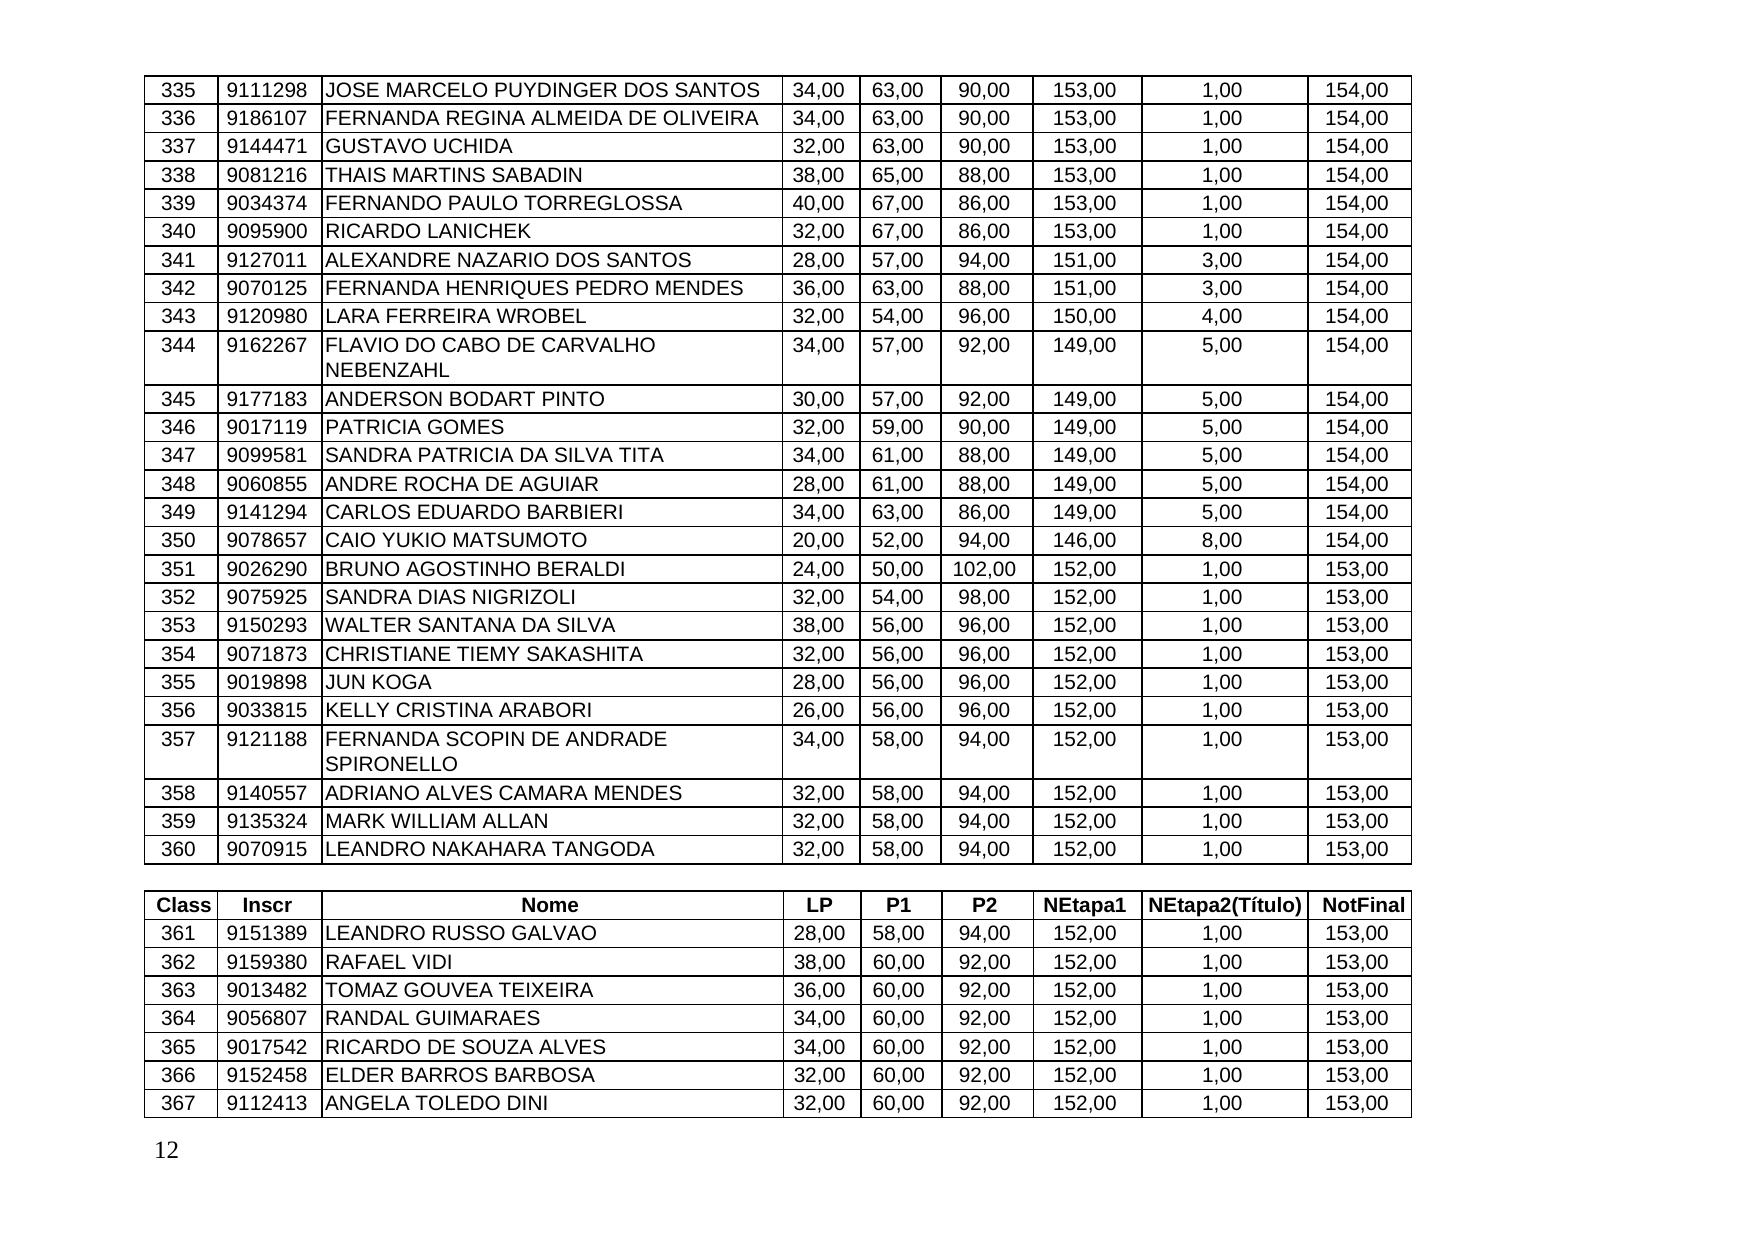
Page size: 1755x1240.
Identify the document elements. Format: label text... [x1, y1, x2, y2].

table_cell 28,00 [783, 471, 859, 497]
table_cell 9070125 [219, 275, 321, 302]
table_cell FERNANDO PAULO TORREGLOSSA [323, 190, 782, 217]
table_cell 60,00 [862, 1033, 941, 1060]
table_cell 153,00 [1309, 726, 1411, 778]
table_cell 20,00 [783, 527, 859, 554]
table_cell 153,00 [1034, 190, 1141, 217]
table_cell 86,00 [942, 218, 1032, 245]
table_cell 32,00 [783, 133, 859, 160]
table_cell 61,00 [861, 471, 940, 497]
table_cell 60,00 [862, 1062, 941, 1088]
table_cell 154,00 [1309, 499, 1411, 526]
table_cell 32,00 [783, 780, 859, 806]
table_cell 152,00 [1034, 977, 1141, 1003]
table_cell PATRICIA GOMES [323, 414, 782, 441]
table_cell 58,00 [861, 808, 940, 834]
table_cell CARLOS EDUARDO BARBIERI [323, 499, 782, 526]
table_cell 154,00 [1309, 133, 1411, 160]
table_cell 50,00 [861, 556, 940, 582]
table_cell THAIS MARTINS SABADIN [323, 162, 782, 188]
table_cell 154,00 [1309, 275, 1411, 302]
table_cell 38,00 [783, 612, 859, 639]
table_cell 153,00 [1309, 1033, 1411, 1060]
table_cell 152,00 [1034, 697, 1141, 724]
table_cell 9071873 [219, 641, 321, 667]
table_cell 94,00 [943, 920, 1033, 947]
table_cell 90,00 [942, 105, 1032, 132]
table_cell 32,00 [783, 808, 859, 834]
table_cell 34,00 [783, 77, 859, 103]
table_cell GUSTAVO UCHIDA [323, 133, 782, 160]
table_cell 102,00 [942, 556, 1032, 582]
table_cell 57,00 [861, 332, 940, 384]
table_cell 92,00 [943, 948, 1033, 975]
table_cell FERNANDA SCOPIN DE ANDRADE SPIRONELLO [323, 726, 782, 778]
table_cell 9135324 [219, 808, 321, 834]
table_cell 9081216 [219, 162, 321, 188]
table_cell 9150293 [219, 612, 321, 639]
table_header Class [145, 892, 217, 918]
table_cell 363 [145, 977, 217, 1003]
table_cell 153,00 [1309, 1062, 1411, 1088]
table_cell 362 [145, 948, 217, 975]
table_cell RICARDO DE SOUZA ALVES [323, 1033, 783, 1060]
table_cell 38,00 [783, 162, 859, 188]
table_cell 88,00 [942, 442, 1032, 469]
table_cell 94,00 [942, 247, 1032, 273]
table_cell 5,00 [1143, 471, 1307, 497]
table_cell 60,00 [862, 948, 941, 975]
table_cell 86,00 [942, 190, 1032, 217]
table_cell 5,00 [1143, 332, 1307, 384]
table_cell 96,00 [942, 303, 1032, 330]
table_cell 154,00 [1309, 77, 1411, 103]
table_cell 153,00 [1034, 133, 1141, 160]
table_cell 34,00 [783, 726, 859, 778]
table_cell 4,00 [1143, 303, 1307, 330]
table_cell 154,00 [1309, 303, 1411, 330]
table_cell 94,00 [942, 836, 1032, 863]
table_cell 1,00 [1143, 697, 1307, 724]
table_header NEtapa2(Título) [1143, 892, 1307, 918]
table_cell 9033815 [219, 697, 321, 724]
table_cell JOSE MARCELO PUYDINGER DOS SANTOS [323, 77, 782, 103]
table_cell 34,00 [784, 1005, 860, 1032]
table_cell 1,00 [1143, 641, 1307, 667]
table_cell 1,00 [1143, 948, 1307, 975]
table_cell 149,00 [1034, 332, 1141, 384]
table_cell 346 [145, 414, 217, 441]
table_cell 1,00 [1143, 77, 1307, 103]
table_cell 152,00 [1034, 726, 1141, 778]
table_cell 338 [145, 162, 217, 188]
table_cell 63,00 [861, 499, 940, 526]
table_cell TOMAZ GOUVEA TEIXEIRA [323, 977, 783, 1003]
table_cell 149,00 [1034, 442, 1141, 469]
table_cell 9019898 [219, 669, 321, 696]
table_cell 154,00 [1309, 332, 1411, 384]
table_cell 153,00 [1309, 808, 1411, 834]
table_cell 9186107 [219, 105, 321, 132]
table_cell 5,00 [1143, 442, 1307, 469]
table_cell 152,00 [1034, 1033, 1141, 1060]
table_cell 352 [145, 584, 217, 611]
table_cell 9112413 [218, 1090, 321, 1117]
table_cell JUN KOGA [323, 669, 782, 696]
table_cell LEANDRO RUSSO GALVAO [323, 920, 783, 947]
table_cell 58,00 [861, 726, 940, 778]
table_cell 30,00 [783, 386, 859, 412]
table_cell 34,00 [784, 1033, 860, 1060]
table_cell 146,00 [1034, 527, 1141, 554]
table_cell 54,00 [861, 584, 940, 611]
table_cell 9177183 [219, 386, 321, 412]
table_cell 354 [145, 641, 217, 667]
table_cell 1,00 [1143, 836, 1307, 863]
table_cell 9060855 [219, 471, 321, 497]
table_cell WALTER SANTANA DA SILVA [323, 612, 782, 639]
table_cell 9026290 [219, 556, 321, 582]
table_cell 28,00 [783, 247, 859, 273]
table_cell 153,00 [1309, 1090, 1411, 1117]
table_cell 88,00 [942, 275, 1032, 302]
table_cell 153,00 [1309, 697, 1411, 724]
table_cell 40,00 [783, 190, 859, 217]
table_cell 38,00 [784, 948, 860, 975]
table_cell 153,00 [1034, 105, 1141, 132]
table_cell 153,00 [1309, 836, 1411, 863]
table_cell 336 [145, 105, 217, 132]
table_cell ALEXANDRE NAZARIO DOS SANTOS [323, 247, 782, 273]
table_cell 63,00 [861, 275, 940, 302]
table_cell RANDAL GUIMARAES [323, 1005, 783, 1032]
table_cell 149,00 [1034, 386, 1141, 412]
table_cell 9111298 [219, 77, 321, 103]
table_cell 90,00 [942, 414, 1032, 441]
table_cell 9099581 [219, 442, 321, 469]
table_cell 9121188 [219, 726, 321, 778]
table_cell 152,00 [1034, 948, 1141, 975]
table_cell 9140557 [219, 780, 321, 806]
table_cell 356 [145, 697, 217, 724]
table_cell 1,00 [1143, 726, 1307, 778]
table_cell LARA FERREIRA WROBEL [323, 303, 782, 330]
table_cell 94,00 [942, 527, 1032, 554]
table_header P2 [943, 892, 1033, 918]
table_cell 1,00 [1143, 105, 1307, 132]
table_cell 34,00 [783, 499, 859, 526]
table_cell FLAVIO DO CABO DE CARVALHO NEBENZAHL [323, 332, 782, 384]
table_cell 153,00 [1309, 948, 1411, 975]
table_cell 67,00 [861, 190, 940, 217]
table_cell 57,00 [861, 247, 940, 273]
table_cell 153,00 [1309, 612, 1411, 639]
table_cell 96,00 [942, 697, 1032, 724]
table_cell 153,00 [1309, 556, 1411, 582]
table_cell 149,00 [1034, 414, 1141, 441]
table_cell SANDRA DIAS NIGRIZOLI [323, 584, 782, 611]
table_cell 1,00 [1143, 133, 1307, 160]
table_cell 9034374 [219, 190, 321, 217]
table_cell 152,00 [1034, 1090, 1141, 1117]
table_cell 343 [145, 303, 217, 330]
table_cell 60,00 [862, 977, 941, 1003]
table_cell 32,00 [783, 584, 859, 611]
table_cell ANDRE ROCHA DE AGUIAR [323, 471, 782, 497]
table_cell 1,00 [1143, 218, 1307, 245]
table_cell MARK WILLIAM ALLAN [323, 808, 782, 834]
table_cell 92,00 [943, 1062, 1033, 1088]
table_cell 342 [145, 275, 217, 302]
table_cell 56,00 [861, 697, 940, 724]
table_cell 92,00 [943, 1005, 1033, 1032]
table_header P1 [862, 892, 941, 918]
table_cell FERNANDA HENRIQUES PEDRO MENDES [323, 275, 782, 302]
table_cell 94,00 [942, 726, 1032, 778]
table_cell 9159380 [218, 948, 321, 975]
table_cell 339 [145, 190, 217, 217]
table_cell 58,00 [862, 920, 941, 947]
table_cell 8,00 [1143, 527, 1307, 554]
table_cell 24,00 [783, 556, 859, 582]
table_cell 32,00 [783, 641, 859, 667]
table_cell 152,00 [1034, 669, 1141, 696]
table_cell 88,00 [942, 162, 1032, 188]
table_cell 36,00 [784, 977, 860, 1003]
table_cell 9095900 [219, 218, 321, 245]
table_cell 152,00 [1034, 584, 1141, 611]
table_cell 365 [145, 1033, 217, 1060]
table_cell 61,00 [861, 442, 940, 469]
table_cell 9075925 [219, 584, 321, 611]
table_cell 153,00 [1309, 977, 1411, 1003]
table_cell 1,00 [1143, 920, 1307, 947]
table_cell 96,00 [942, 612, 1032, 639]
table_cell CAIO YUKIO MATSUMOTO [323, 527, 782, 554]
table_cell ELDER BARROS BARBOSA [323, 1062, 783, 1088]
table_cell 364 [145, 1005, 217, 1032]
table_header Nome [323, 892, 783, 918]
table_cell 56,00 [861, 669, 940, 696]
table_cell 152,00 [1034, 641, 1141, 667]
table_cell 154,00 [1309, 414, 1411, 441]
table_cell 34,00 [783, 332, 859, 384]
table_cell 149,00 [1034, 471, 1141, 497]
table_cell 9127011 [219, 247, 321, 273]
table_cell 355 [145, 669, 217, 696]
table_cell 1,00 [1143, 162, 1307, 188]
table_cell 90,00 [942, 77, 1032, 103]
table_cell 9013482 [218, 977, 321, 1003]
table_cell 60,00 [862, 1005, 941, 1032]
table_cell 350 [145, 527, 217, 554]
table_cell 361 [145, 920, 217, 947]
table_cell 344 [145, 332, 217, 384]
table_cell 5,00 [1143, 499, 1307, 526]
table_cell 366 [145, 1062, 217, 1088]
table_cell 1,00 [1143, 669, 1307, 696]
table_cell 5,00 [1143, 414, 1307, 441]
table_cell 32,00 [783, 836, 859, 863]
table_cell 154,00 [1309, 162, 1411, 188]
table_cell 28,00 [784, 920, 860, 947]
table_cell SANDRA PATRICIA DA SILVA TITA [323, 442, 782, 469]
table_cell 1,00 [1143, 612, 1307, 639]
table_cell 56,00 [861, 641, 940, 667]
table_cell 28,00 [783, 669, 859, 696]
table_cell 357 [145, 726, 217, 778]
table_cell 153,00 [1034, 77, 1141, 103]
table_cell 153,00 [1034, 218, 1141, 245]
table_cell 9144471 [219, 133, 321, 160]
table_cell 153,00 [1309, 641, 1411, 667]
table_cell 98,00 [942, 584, 1032, 611]
table_cell 154,00 [1309, 471, 1411, 497]
table_cell 92,00 [942, 332, 1032, 384]
table_cell 152,00 [1034, 556, 1141, 582]
table_cell 152,00 [1034, 920, 1141, 947]
table_cell 63,00 [861, 105, 940, 132]
table_cell 351 [145, 556, 217, 582]
table_cell 63,00 [861, 77, 940, 103]
table_cell 335 [145, 77, 217, 103]
table_cell 32,00 [783, 414, 859, 441]
table_cell 9151389 [218, 920, 321, 947]
table_cell 34,00 [783, 442, 859, 469]
table_cell 96,00 [942, 641, 1032, 667]
table_cell 59,00 [861, 414, 940, 441]
table_cell 67,00 [861, 218, 940, 245]
table_cell 90,00 [942, 133, 1032, 160]
table_cell 3,00 [1143, 275, 1307, 302]
table_cell 1,00 [1143, 977, 1307, 1003]
table_cell 345 [145, 386, 217, 412]
table_cell 58,00 [861, 780, 940, 806]
table_header NotFinal [1309, 892, 1411, 918]
table_cell ANDERSON BODART PINTO [323, 386, 782, 412]
table_cell 92,00 [943, 1090, 1033, 1117]
table_cell 353 [145, 612, 217, 639]
table_cell 1,00 [1143, 1062, 1307, 1088]
table_cell CHRISTIANE TIEMY SAKASHITA [323, 641, 782, 667]
table_cell 26,00 [783, 697, 859, 724]
table_cell 153,00 [1034, 162, 1141, 188]
table_cell 154,00 [1309, 527, 1411, 554]
table_cell 94,00 [942, 780, 1032, 806]
table_cell 9078657 [219, 527, 321, 554]
table_cell 32,00 [784, 1090, 860, 1117]
table_cell 153,00 [1309, 780, 1411, 806]
table_cell 1,00 [1143, 1005, 1307, 1032]
table_cell 149,00 [1034, 499, 1141, 526]
table_cell FERNANDA REGINA ALMEIDA DE OLIVEIRA [323, 105, 782, 132]
table_cell 153,00 [1309, 669, 1411, 696]
table_cell 9152458 [218, 1062, 321, 1088]
table_cell 152,00 [1034, 836, 1141, 863]
table_cell 3,00 [1143, 247, 1307, 273]
table_cell 154,00 [1309, 442, 1411, 469]
table_cell 152,00 [1034, 1062, 1141, 1088]
table_cell RAFAEL VIDI [323, 948, 783, 975]
table_cell LEANDRO NAKAHARA TANGODA [323, 836, 782, 863]
table_cell 58,00 [861, 836, 940, 863]
table_cell 9070915 [219, 836, 321, 863]
table_header Inscr [218, 892, 321, 918]
table_cell 57,00 [861, 386, 940, 412]
table_cell 65,00 [861, 162, 940, 188]
table_cell 152,00 [1034, 1005, 1141, 1032]
table_cell 150,00 [1034, 303, 1141, 330]
table_cell RICARDO LANICHEK [323, 218, 782, 245]
table_cell 5,00 [1143, 386, 1307, 412]
table_cell 9017542 [218, 1033, 321, 1060]
table_cell 92,00 [943, 1033, 1033, 1060]
table_cell 1,00 [1143, 584, 1307, 611]
table_cell 96,00 [942, 669, 1032, 696]
table_cell 154,00 [1309, 386, 1411, 412]
table_cell 34,00 [783, 105, 859, 132]
table_cell 340 [145, 218, 217, 245]
table_cell 349 [145, 499, 217, 526]
table_cell 9056807 [218, 1005, 321, 1032]
table_cell ADRIANO ALVES CAMARA MENDES [323, 780, 782, 806]
table_cell 36,00 [783, 275, 859, 302]
table_cell 92,00 [942, 386, 1032, 412]
table_cell 54,00 [861, 303, 940, 330]
table_cell 347 [145, 442, 217, 469]
table_cell 152,00 [1034, 612, 1141, 639]
table_cell 94,00 [942, 808, 1032, 834]
table_cell 341 [145, 247, 217, 273]
table_cell 153,00 [1309, 920, 1411, 947]
table_cell 1,00 [1143, 1033, 1307, 1060]
table_cell 1,00 [1143, 556, 1307, 582]
table_cell 1,00 [1143, 190, 1307, 217]
table_cell KELLY CRISTINA ARABORI [323, 697, 782, 724]
table_cell 154,00 [1309, 247, 1411, 273]
table_cell 151,00 [1034, 275, 1141, 302]
table_header NEtapa1 [1034, 892, 1141, 918]
table_cell ANGELA TOLEDO DINI [323, 1090, 783, 1117]
table_cell 337 [145, 133, 217, 160]
table_cell 152,00 [1034, 780, 1141, 806]
table_cell 32,00 [783, 303, 859, 330]
table_cell 151,00 [1034, 247, 1141, 273]
table_cell 9017119 [219, 414, 321, 441]
table_cell 32,00 [783, 218, 859, 245]
table_cell 56,00 [861, 612, 940, 639]
table_cell 86,00 [942, 499, 1032, 526]
table_cell BRUNO AGOSTINHO BERALDI [323, 556, 782, 582]
table_cell 1,00 [1143, 1090, 1307, 1117]
table_cell 63,00 [861, 133, 940, 160]
table_cell 1,00 [1143, 780, 1307, 806]
table_cell 360 [145, 836, 217, 863]
table_cell 359 [145, 808, 217, 834]
table_cell 154,00 [1309, 218, 1411, 245]
table_cell 52,00 [861, 527, 940, 554]
table_cell 358 [145, 780, 217, 806]
table_cell 32,00 [784, 1062, 860, 1088]
table_cell 60,00 [862, 1090, 941, 1117]
table_cell 153,00 [1309, 584, 1411, 611]
table_cell 88,00 [942, 471, 1032, 497]
table_cell 348 [145, 471, 217, 497]
table_cell 9162267 [219, 332, 321, 384]
table_cell 154,00 [1309, 105, 1411, 132]
table_cell 152,00 [1034, 808, 1141, 834]
table_cell 92,00 [943, 977, 1033, 1003]
table_cell 1,00 [1143, 808, 1307, 834]
table_cell 9141294 [219, 499, 321, 526]
table_cell 154,00 [1309, 190, 1411, 217]
table_cell 153,00 [1309, 1005, 1411, 1032]
table_header LP [784, 892, 860, 918]
table_cell 367 [145, 1090, 217, 1117]
table_cell 9120980 [219, 303, 321, 330]
